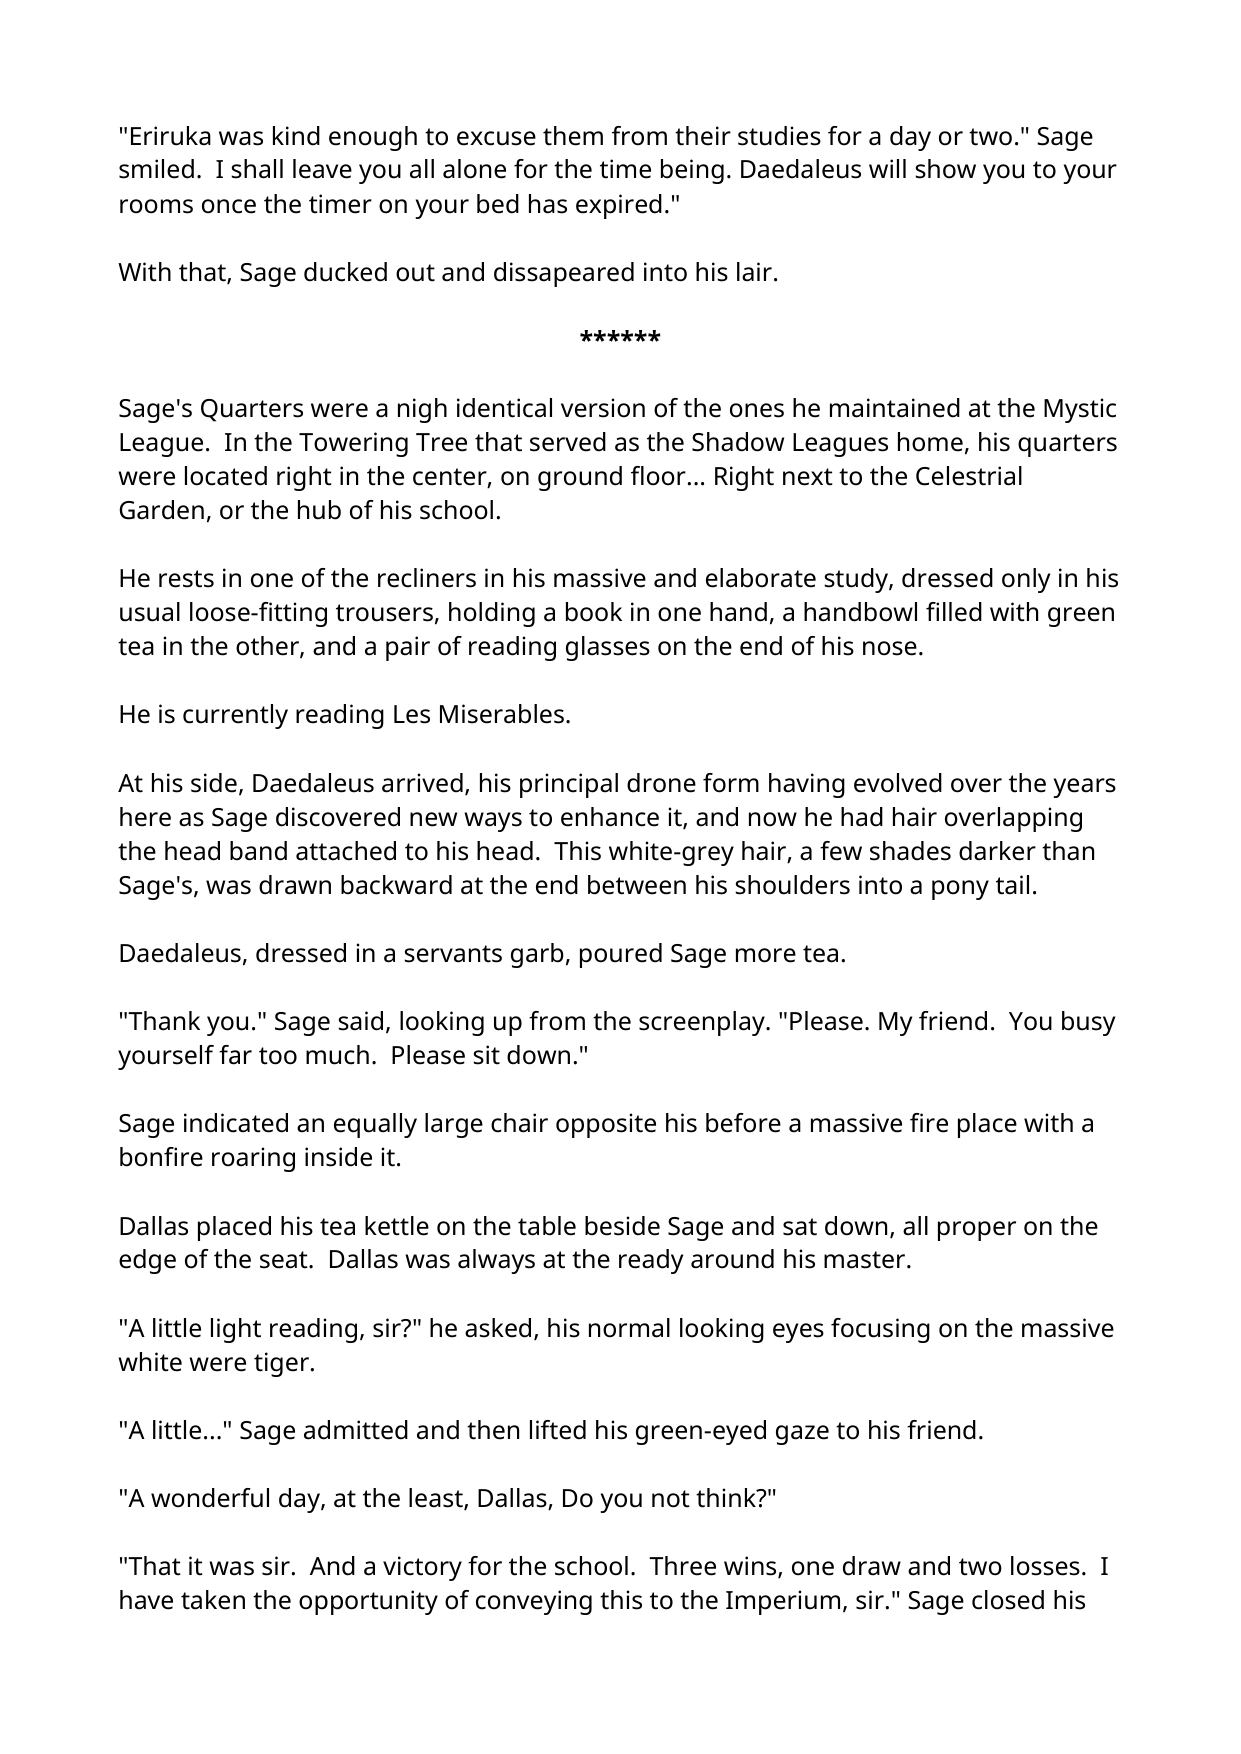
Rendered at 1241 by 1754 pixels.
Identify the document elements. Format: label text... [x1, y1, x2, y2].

text "A wonderful day, at the least, Dallas, Do you not think?" [118, 1481, 1122, 1515]
text Sage indicated an equally large chair opposite his before a massive fire place with a bonfire roaring inside it. [118, 1106, 1122, 1174]
text Daedaleus, dressed in a servants garb, poured Sage more tea. [118, 936, 1122, 970]
text Dallas placed his tea kettle on the table beside Sage and sat down, all proper on the edge of the seat. Dallas was always at the ready around his master. [118, 1208, 1122, 1276]
text "That it was sir. And a victory for the school. Three wins, one draw and two losses. I have taken the opportunity of conveying this to the Imperium, sir." Sage closed his [118, 1549, 1122, 1617]
text ****** [118, 322, 1122, 357]
text At his side, Daedaleus arrived, his principal drone form having evolved over the years here as Sage discovered new ways to enhance it, and now he had hair overlapping the head band attached to his head. This white-grey hair, a few shades darker than Sage's, was drawn backward at the end between his shoulders into a pony tail. [118, 765, 1122, 902]
text He is currently reading Les Miserables. [118, 697, 1122, 731]
text "Eriruka was kind enough to excuse them from their studies for a day or two." Sage smiled. I shall leave you all alone for the time being. Daedaleus will show you to your rooms once the timer on your bed has expired." [118, 118, 1122, 220]
text "Thank you." Sage said, looking up from the screenplay. "Please. My friend. You busy yourself far too much. Please sit down." [118, 1004, 1122, 1072]
text "A little..." Sage admitted and then lifted his green-eyed gaze to his friend. [118, 1412, 1122, 1447]
text Sage's Quarters were a nigh identical version of the ones he maintained at the Mystic League. In the Towering Tree that served as the Shadow Leagues home, his quarters were located right in the center, on ground floor... Right next to the Celestrial Garden, or the hub of his school. [118, 391, 1122, 527]
text "A little light reading, sir?" he asked, his normal looking eyes focusing on the massive white were tiger. [118, 1310, 1122, 1378]
text He rests in one of the recliners in his massive and elaborate study, dressed only in his usual loose-fitting trousers, holding a book in one hand, a handbowl filled with green tea in the other, and a pair of reading glasses on the end of his nose. [118, 561, 1122, 663]
text With that, Sage ducked out and dissapeared into his lair. [118, 254, 1122, 288]
